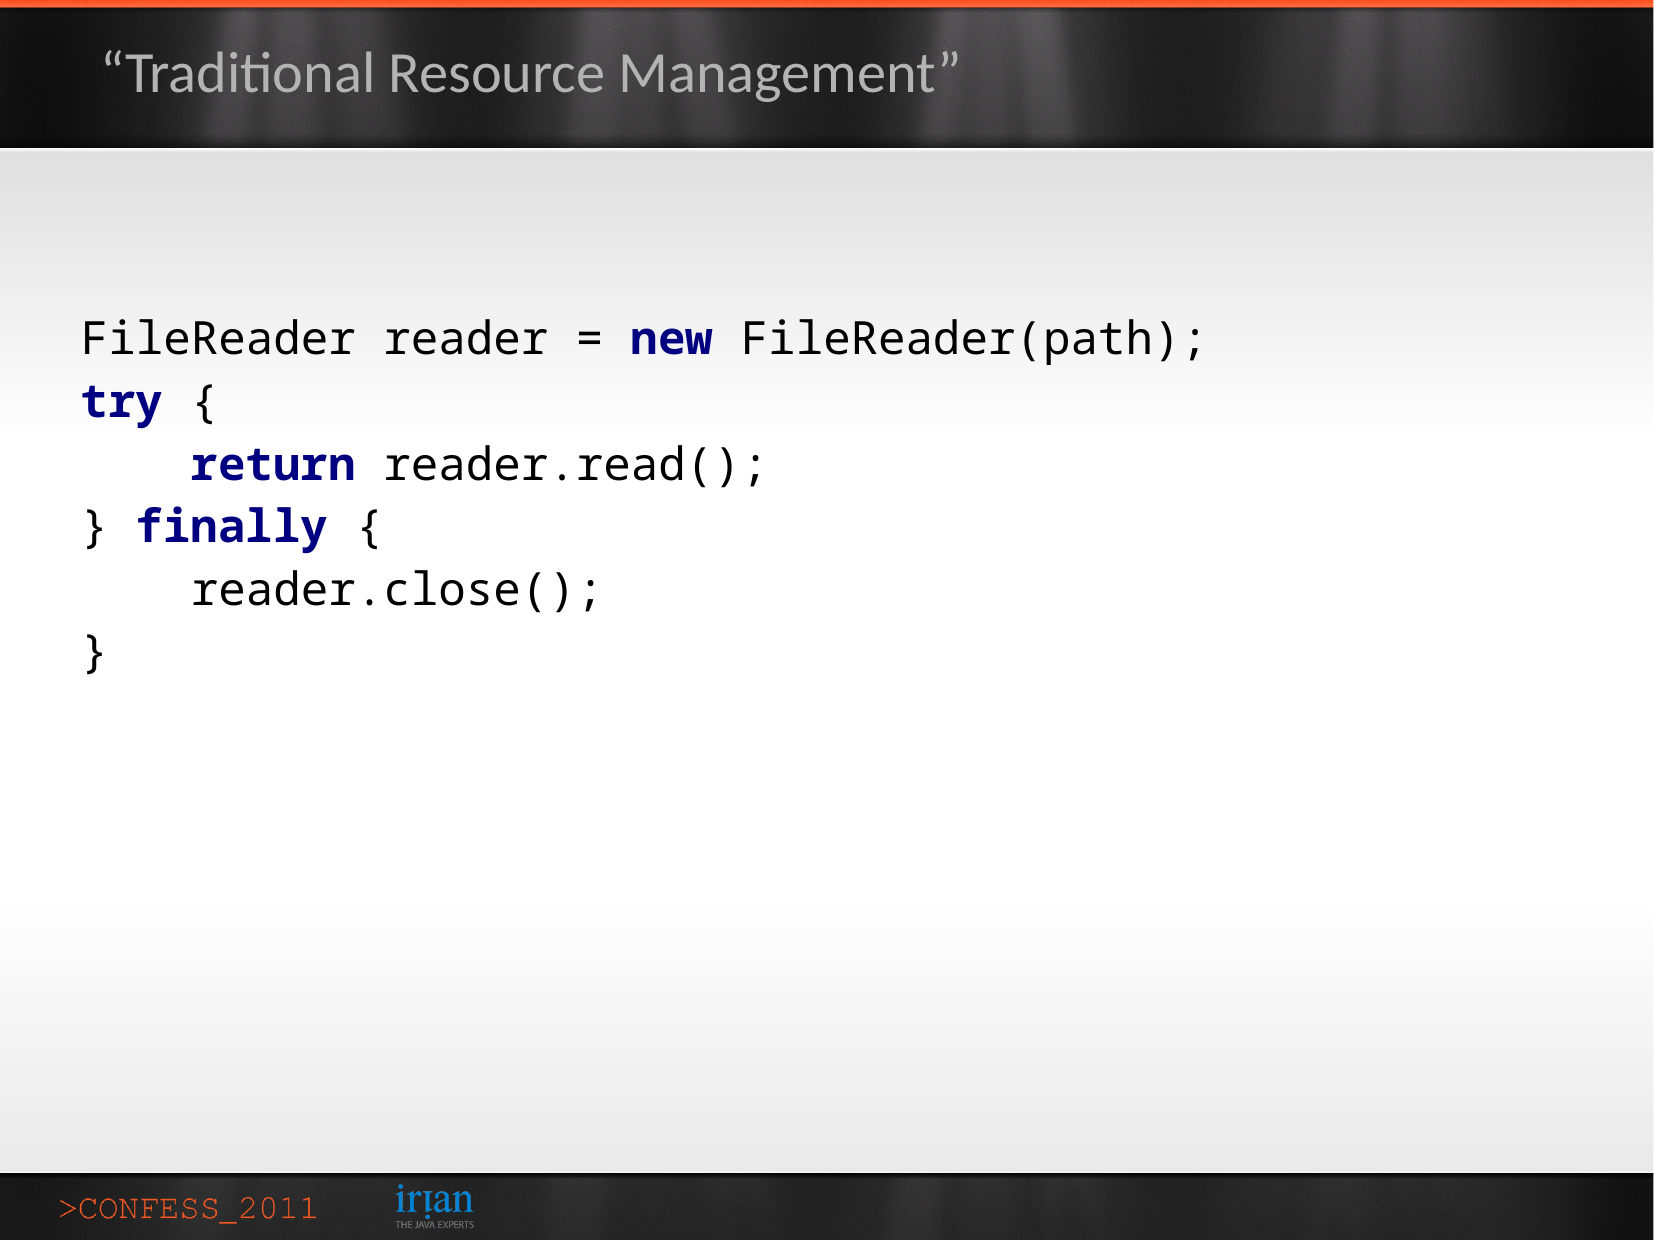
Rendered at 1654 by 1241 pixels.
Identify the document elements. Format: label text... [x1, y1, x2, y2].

title “Traditional Resource Management” [100, 6, 1589, 151]
subtitle FileReader reader = new FileReader(path); try { return reader.read(); } finally { reader.close(); } [80, 305, 1570, 1125]
picture [0, 0, 1654, 1240]
